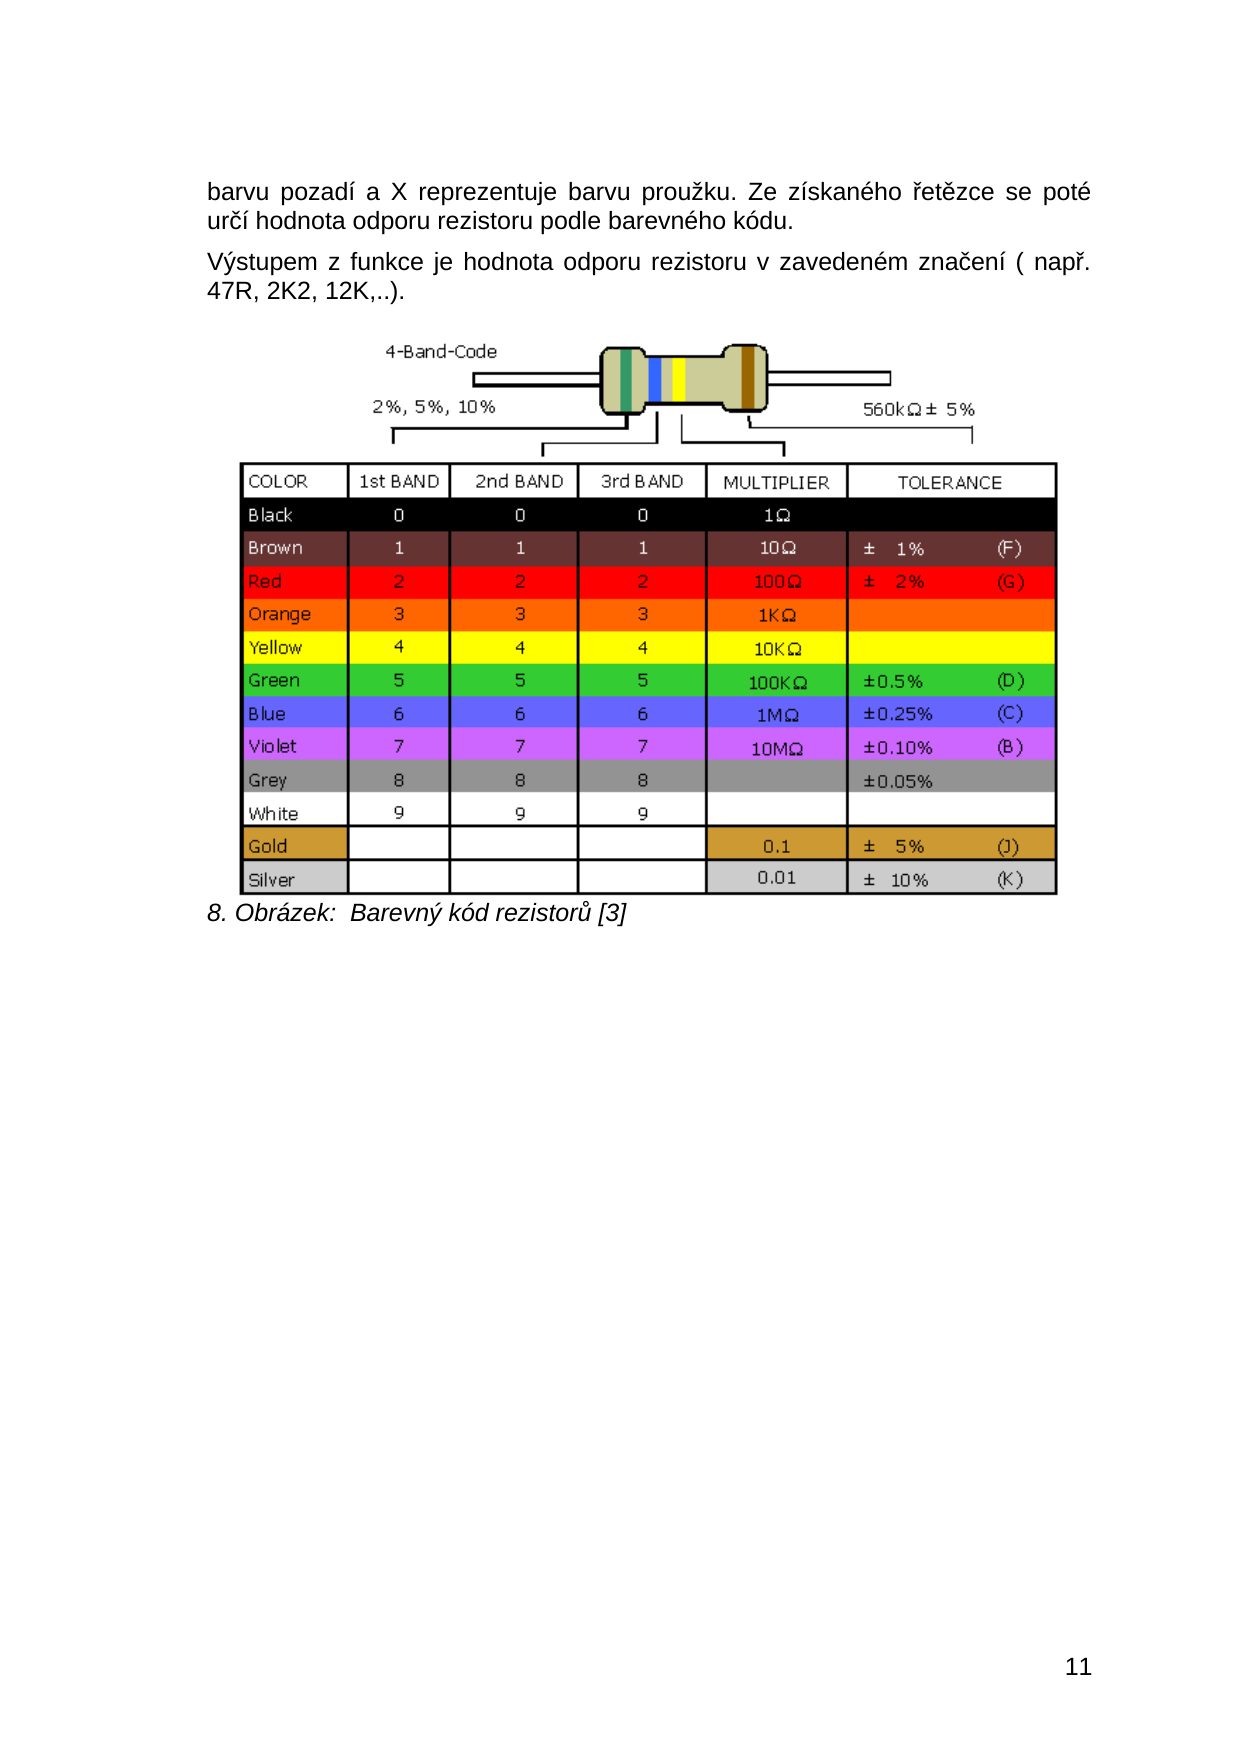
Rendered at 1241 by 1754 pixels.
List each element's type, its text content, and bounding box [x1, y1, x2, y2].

text Výstupem z funkce je hodnota odporu rezistoru v zavedeném značení ( např. 47R, 2K2, 12K,..). [207, 247, 1092, 305]
text barvu pozadí a X reprezentuje barvu proužku. Ze získaného řetězce se poté určí hodnota odporu rezistoru podle barevného kódu. [207, 177, 1092, 235]
text 8. Obrázek: Barevný kód rezistorů [3] [207, 898, 1092, 926]
picture [207, 337, 1093, 898]
